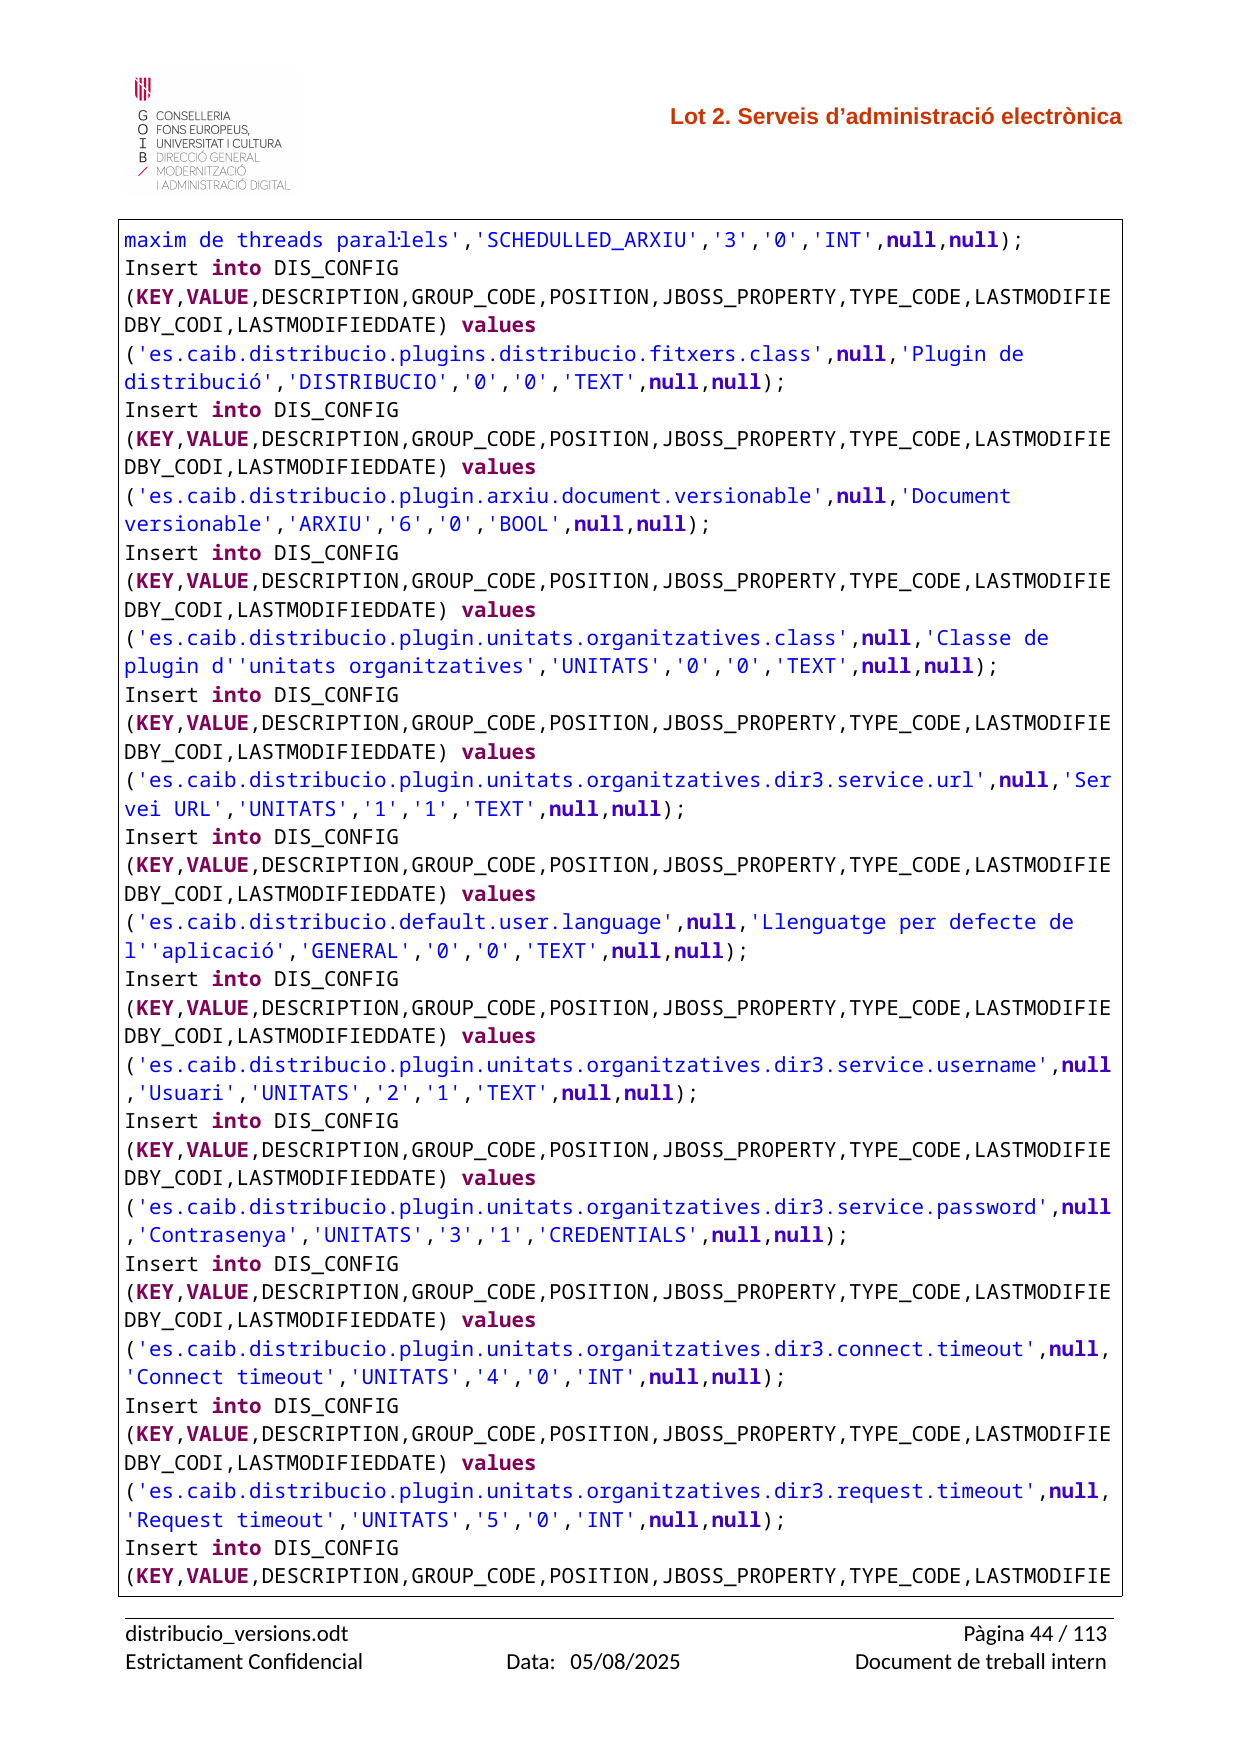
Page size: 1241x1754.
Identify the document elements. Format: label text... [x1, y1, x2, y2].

table_header maxim de threads paral·lels','SCHEDULLED_ARXIU','3','0','INT',null,null); Insert into DIS_CONFIG (KEY,VALUE,DESCRIPTION,GROUP_CODE,POSITION,JBOSS_PROPERTY,TYPE_CODE,LASTMODIFIEDBY_CODI,LASTMODIFIEDDATE) values ('es.caib.distribucio.plugins.distribucio.fitxers.class',null,'Plugin de distribució','DISTRIBUCIO','0','0','TEXT',null,null); Insert into DIS_CONFIG (KEY,VALUE,DESCRIPTION,GROUP_CODE,POSITION,JBOSS_PROPERTY,TYPE_CODE,LASTMODIFIEDBY_CODI,LASTMODIFIEDDATE) values ('es.caib.distribucio.plugin.arxiu.document.versionable',null,'Document versionable','ARXIU','6','0','BOOL',null,null); Insert into DIS_CONFIG (KEY,VALUE,DESCRIPTION,GROUP_CODE,POSITION,JBOSS_PROPERTY,TYPE_CODE,LASTMODIFIEDBY_CODI,LASTMODIFIEDDATE) values ('es.caib.distribucio.plugin.unitats.organitzatives.class',null,'Classe de plugin d''unitats organitzatives','UNITATS','0','0','TEXT',null,null); Insert into DIS_CONFIG (KEY,VALUE,DESCRIPTION,GROUP_CODE,POSITION,JBOSS_PROPERTY,TYPE_CODE,LASTMODIFIEDBY_CODI,LASTMODIFIEDDATE) values ('es.caib.distribucio.plugin.unitats.organitzatives.dir3.service.url',null,'Servei URL','UNITATS','1','1','TEXT',null,null); Insert into DIS_CONFIG (KEY,VALUE,DESCRIPTION,GROUP_CODE,POSITION,JBOSS_PROPERTY,TYPE_CODE,LASTMODIFIEDBY_CODI,LASTMODIFIEDDATE) values ('es.caib.distribucio.default.user.language',null,'Llenguatge per defecte de l''aplicació','GENERAL','0','0','TEXT',null,null); Insert into DIS_CONFIG (KEY,VALUE,DESCRIPTION,GROUP_CODE,POSITION,JBOSS_PROPERTY,TYPE_CODE,LASTMODIFIEDBY_CODI,LASTMODIFIEDDATE) values ('es.caib.distribucio.plugin.unitats.organitzatives.dir3.service.username',null,'Usuari','UNITATS','2','1','TEXT',null,null); Insert into DIS_CONFIG (KEY,VALUE,DESCRIPTION,GROUP_CODE,POSITION,JBOSS_PROPERTY,TYPE_CODE,LASTMODIFIEDBY_CODI,LASTMODIFIEDDATE) values ('es.caib.distribucio.plugin.unitats.organitzatives.dir3.service.password',null,'Contrasenya','UNITATS','3','1','CREDENTIALS',null,null); Insert into DIS_CONFIG (KEY,VALUE,DESCRIPTION,GROUP_CODE,POSITION,JBOSS_PROPERTY,TYPE_CODE,LASTMODIFIEDBY_CODI,LASTMODIFIEDDATE) values ('es.caib.distribucio.plugin.unitats.organitzatives.dir3.connect.timeout',null,'Connect timeout','UNITATS','4','0','INT',null,null); Insert into DIS_CONFIG (KEY,VALUE,DESCRIPTION,GROUP_CODE,POSITION,JBOSS_PROPERTY,TYPE_CODE,LASTMODIFIEDBY_CODI,LASTMODIFIEDDATE) values ('es.caib.distribucio.plugin.unitats.organitzatives.dir3.request.timeout',null,'Request timeout','UNITATS','5','0','INT',null,null); Insert into DIS_CONFIG (KEY,VALUE,DESCRIPTION,GROUP_CODE,POSITION,JBOSS_PROPERTY,TYPE_CODE,LASTMODIFIE [119, 220, 1122, 1596]
picture [126, 70, 299, 197]
